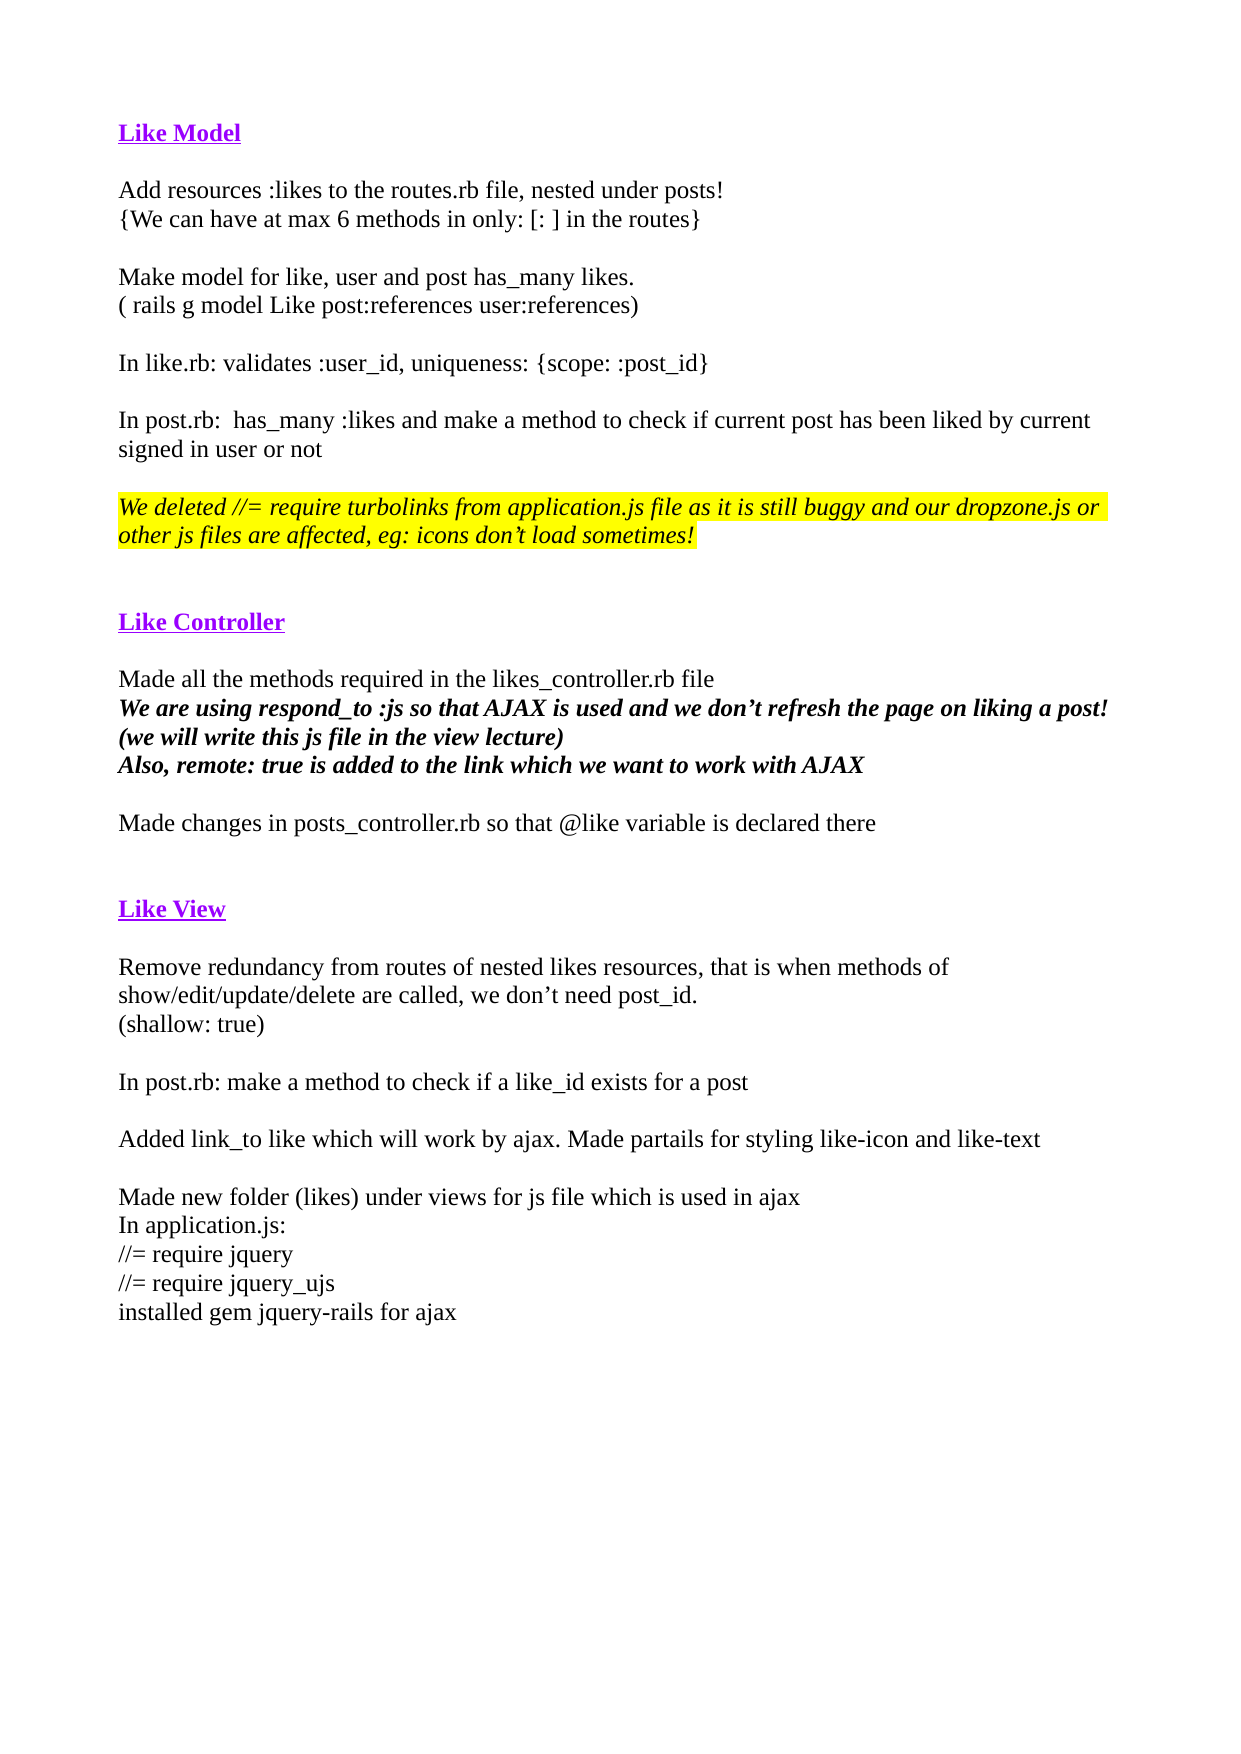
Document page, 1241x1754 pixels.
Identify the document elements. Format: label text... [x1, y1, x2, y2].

text //= require jquery_ujs [118, 1268, 1122, 1297]
text Made changes in posts_controller.rb so that @like variable is declared there [118, 808, 1122, 837]
text In application.js: [118, 1211, 1122, 1239]
text Like View [118, 894, 1122, 923]
text ( rails g model Like post:references user:references) [118, 291, 1122, 319]
text Also, remote: true is added to the link which we want to work with AJAX [118, 751, 1122, 779]
text {We can have at max 6 methods in only: [: ] in the routes} [118, 204, 1122, 233]
text (shallow: true) [118, 1009, 1122, 1038]
text We deleted //= require turbolinks from application.js file as it is still buggy and our dropzone.js or other js files are affected, eg: icons don’t load sometimes! [118, 492, 1122, 549]
text Made new folder (likes) under views for js file which is used in ajax [118, 1182, 1122, 1211]
text In like.rb: validates :user_id, uniqueness: {scope: :post_id} [118, 348, 1122, 377]
text Remove redundancy from routes of nested likes resources, that is when methods of show/edit/update/delete are called, we don’t need post_id. [118, 952, 1122, 1009]
text //= require jquery [118, 1239, 1122, 1268]
text Like Model [118, 118, 1122, 147]
text (we will write this js file in the view lecture) [118, 722, 1122, 751]
text Added link_to like which will work by ajax. Made partails for styling like-icon and like-text [118, 1124, 1122, 1153]
text In post.rb: make a method to check if a like_id exists for a post [118, 1067, 1122, 1096]
text In post.rb: has_many :likes and make a method to check if current post has been liked by current signed in user or not [118, 406, 1122, 463]
text Made all the methods required in the likes_controller.rb file [118, 664, 1122, 693]
text Make model for like, user and post has_many likes. [118, 262, 1122, 291]
text We are using respond_to :js so that AJAX is used and we don’t refresh the page on liking a post! [118, 693, 1122, 722]
text Like Controller [118, 607, 1122, 636]
text installed gem jquery-rails for ajax [118, 1297, 1122, 1326]
text Add resources :likes to the routes.rb file, nested under posts! [118, 176, 1122, 204]
